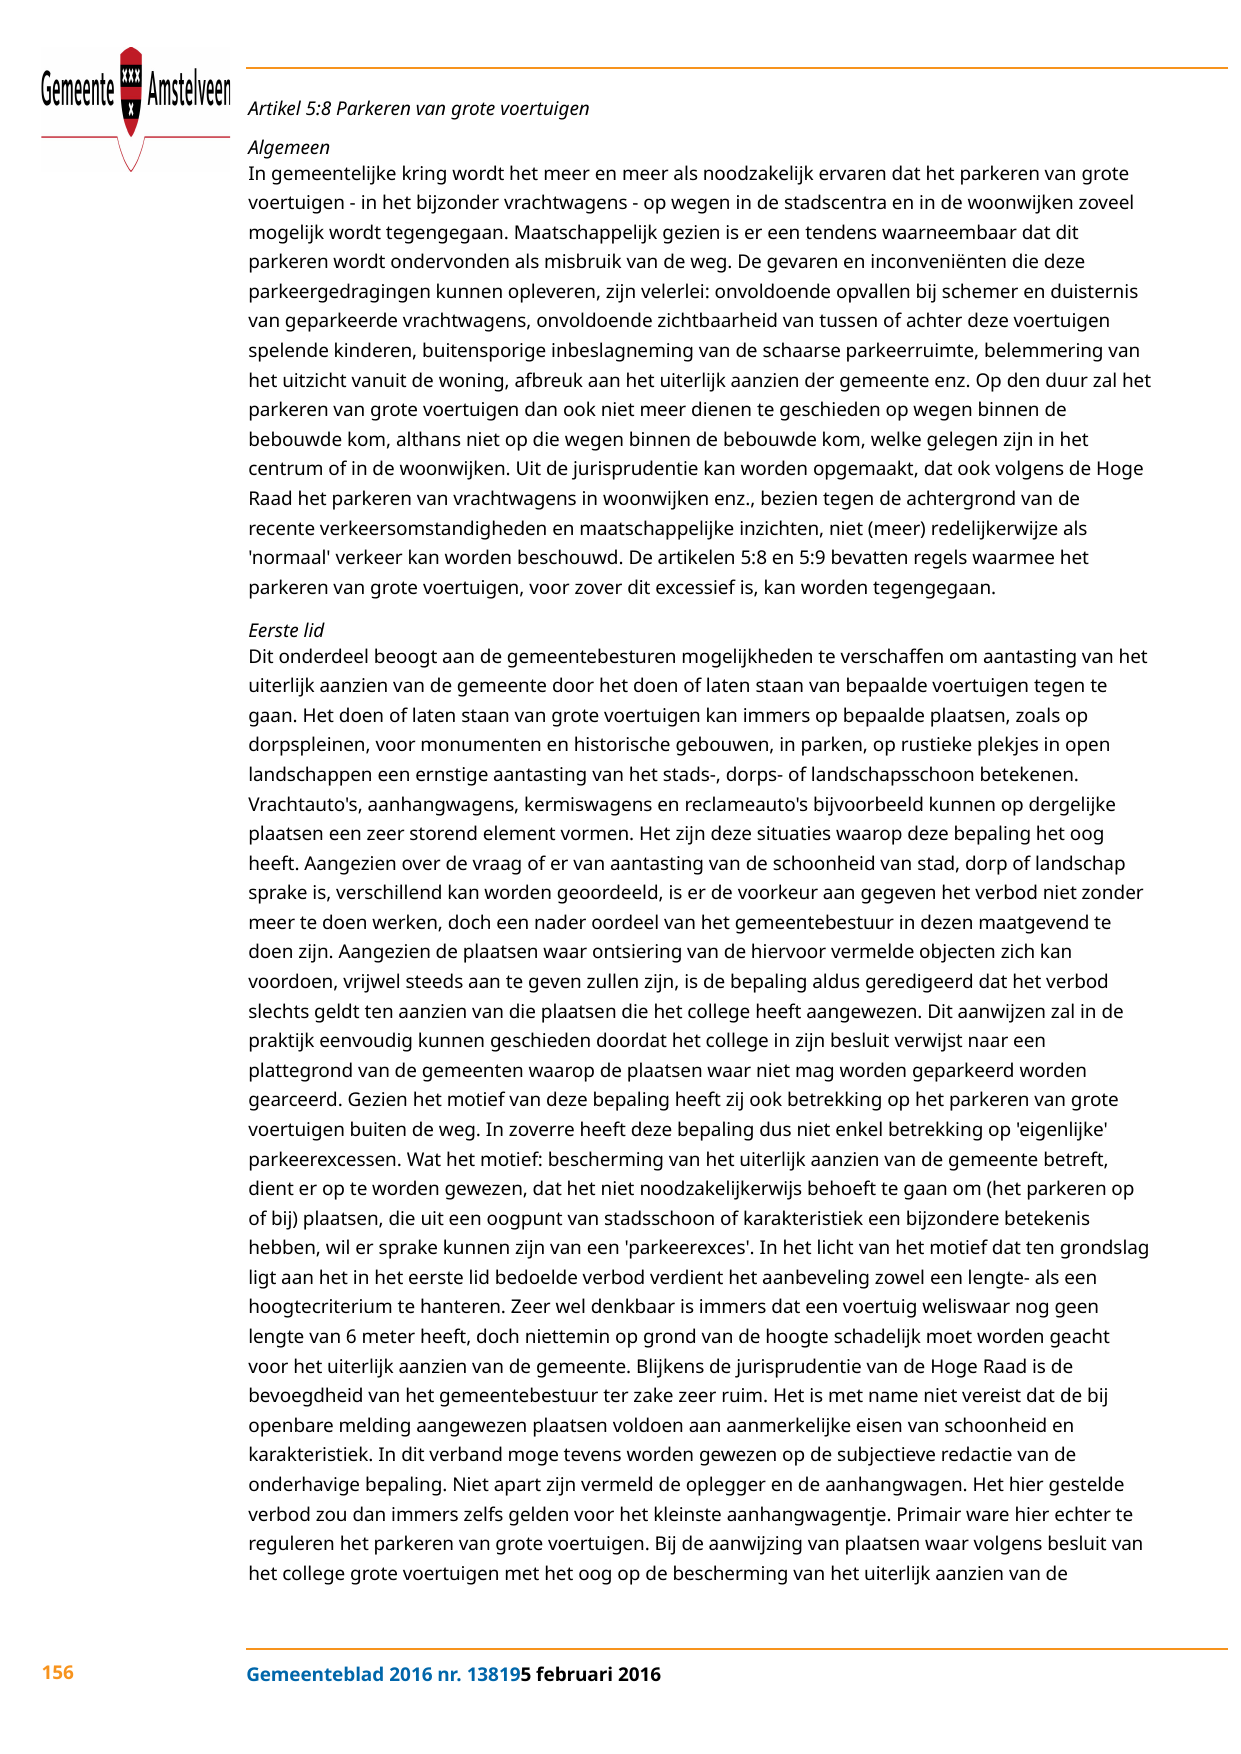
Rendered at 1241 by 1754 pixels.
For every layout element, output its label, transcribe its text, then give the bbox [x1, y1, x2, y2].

text In gemeentelijke kring wordt het meer en meer als noodzakelijk ervaren dat het parkeren van grote voertuigen - in het bijzonder vrachtwagens - op wegen in de stadscentra en in de woonwijken zoveel mogelijk wordt tegengegaan. Maatschappelijk gezien is er een tendens waarneembaar dat dit parkeren wordt ondervonden als misbruik van de weg. De gevaren en inconveniënten die deze parkeergedragingen kunnen opleveren, zijn velerlei: onvoldoende opvallen bij schemer en duisternis van geparkeerde vrachtwagens, onvoldoende zichtbaarheid van tussen of achter deze voertuigen spelende kinderen, buitensporige inbeslagneming van de schaarse parkeerruimte, belemmering van het uitzicht vanuit de woning, afbreuk aan het uiterlijk aanzien der gemeente enz. Op den duur zal het parkeren van grote voertuigen dan ook niet meer dienen te geschieden op wegen binnen de bebouwde kom, althans niet op die wegen binnen de bebouwde kom, welke gelegen zijn in het centrum of in de woonwijken. Uit de jurisprudentie kan worden opgemaakt, dat ook volgens de Hoge Raad het parkeren van vrachtwagens in woonwijken enz., bezien tegen de achtergrond van de recente verkeersomstandigheden en maatschappelijke inzichten, niet (meer) redelijkerwijze als 'normaal' verkeer kan worden beschouwd. De artikelen 5:8 en 5:9 bevatten regels waarmee het parkeren van grote voertuigen, voor zover dit excessief is, kan worden tegengegaan. [248, 160, 1152, 600]
picture [41, 47, 231, 172]
text Artikel 5:8 Parkeren van grote voertuigen [248, 95, 1152, 121]
text Dit onderdeel beoogt aan de gemeentebesturen mogelijkheden te verschaffen om aantasting van het uiterlijk aanzien van de gemeente door het doen of laten staan van bepaalde voertuigen tegen te gaan. Het doen of laten staan van grote voertuigen kan immers op bepaalde plaatsen, zoals op dorpspleinen, voor monumenten en historische gebouwen, in parken, op rustieke plekjes in open landschappen een ernstige aantasting van het stads-, dorps- of landschapsschoon betekenen. Vrachtauto's, aanhangwagens, kermiswagens en reclameauto's bijvoorbeeld kunnen op dergelijke plaatsen een zeer storend element vormen. Het zijn deze situaties waarop deze bepaling het oog heeft. Aangezien over de vraag of er van aantasting van de schoonheid van stad, dorp of landschap sprake is, verschillend kan worden geoordeeld, is er de voorkeur aan gegeven het verbod niet zonder meer te doen werken, doch een nader oordeel van het gemeentebestuur in dezen maatgevend te doen zijn. Aangezien de plaatsen waar ontsiering van de hiervoor vermelde objecten zich kan voordoen, vrijwel steeds aan te geven zullen zijn, is de bepaling aldus geredigeerd dat het verbod slechts geldt ten aanzien van die plaatsen die het college heeft aangewezen. Dit aanwijzen zal in de praktijk eenvoudig kunnen geschieden doordat het college in zijn besluit verwijst naar een plattegrond van de gemeenten waarop de plaatsen waar niet mag worden geparkeerd worden gearceerd. Gezien het motief van deze bepaling heeft zij ook betrekking op het parkeren van grote voertuigen buiten de weg. In zoverre heeft deze bepaling dus niet enkel betrekking op 'eigenlijke' parkeerexcessen. Wat het motief: bescherming van het uiterlijk aanzien van de gemeente betreft, dient er op te worden gewezen, dat het niet noodzakelijkerwijs behoeft te gaan om (het parkeren op of bij) plaatsen, die uit een oogpunt van stadsschoon of karakteristiek een bijzondere betekenis hebben, wil er sprake kunnen zijn van een 'parkeerexces'. In het licht van het motief dat ten grondslag ligt aan het in het eerste lid bedoelde verbod verdient het aanbeveling zowel een lengte- als een hoogtecriterium te hanteren. Zeer wel denkbaar is immers dat een voertuig weliswaar nog geen lengte van 6 meter heeft, doch niettemin op grond van de hoogte schadelijk moet worden geacht voor het uiterlijk aanzien van de gemeente. Blijkens de jurisprudentie van de Hoge Raad is de bevoegdheid van het gemeentebestuur ter zake zeer ruim. Het is met name niet vereist dat de bij openbare melding aangewezen plaatsen voldoen aan aanmerkelijke eisen van schoonheid en karakteristiek. In dit verband moge tevens worden gewezen op de subjectieve redactie van de onderhavige bepaling. Niet apart zijn vermeld de oplegger en de aanhangwagen. Het hier gestelde verbod zou dan immers zelfs gelden voor het kleinste aanhangwagentje. Primair ware hier echter te reguleren het parkeren van grote voertuigen. Bij de aanwijzing van plaatsen waar volgens besluit van het college grote voertuigen met het oog op de bescherming van het uiterlijk aanzien van de [248, 643, 1152, 1586]
text Eerste lid [248, 617, 1152, 643]
text Algemeen [248, 134, 1152, 160]
